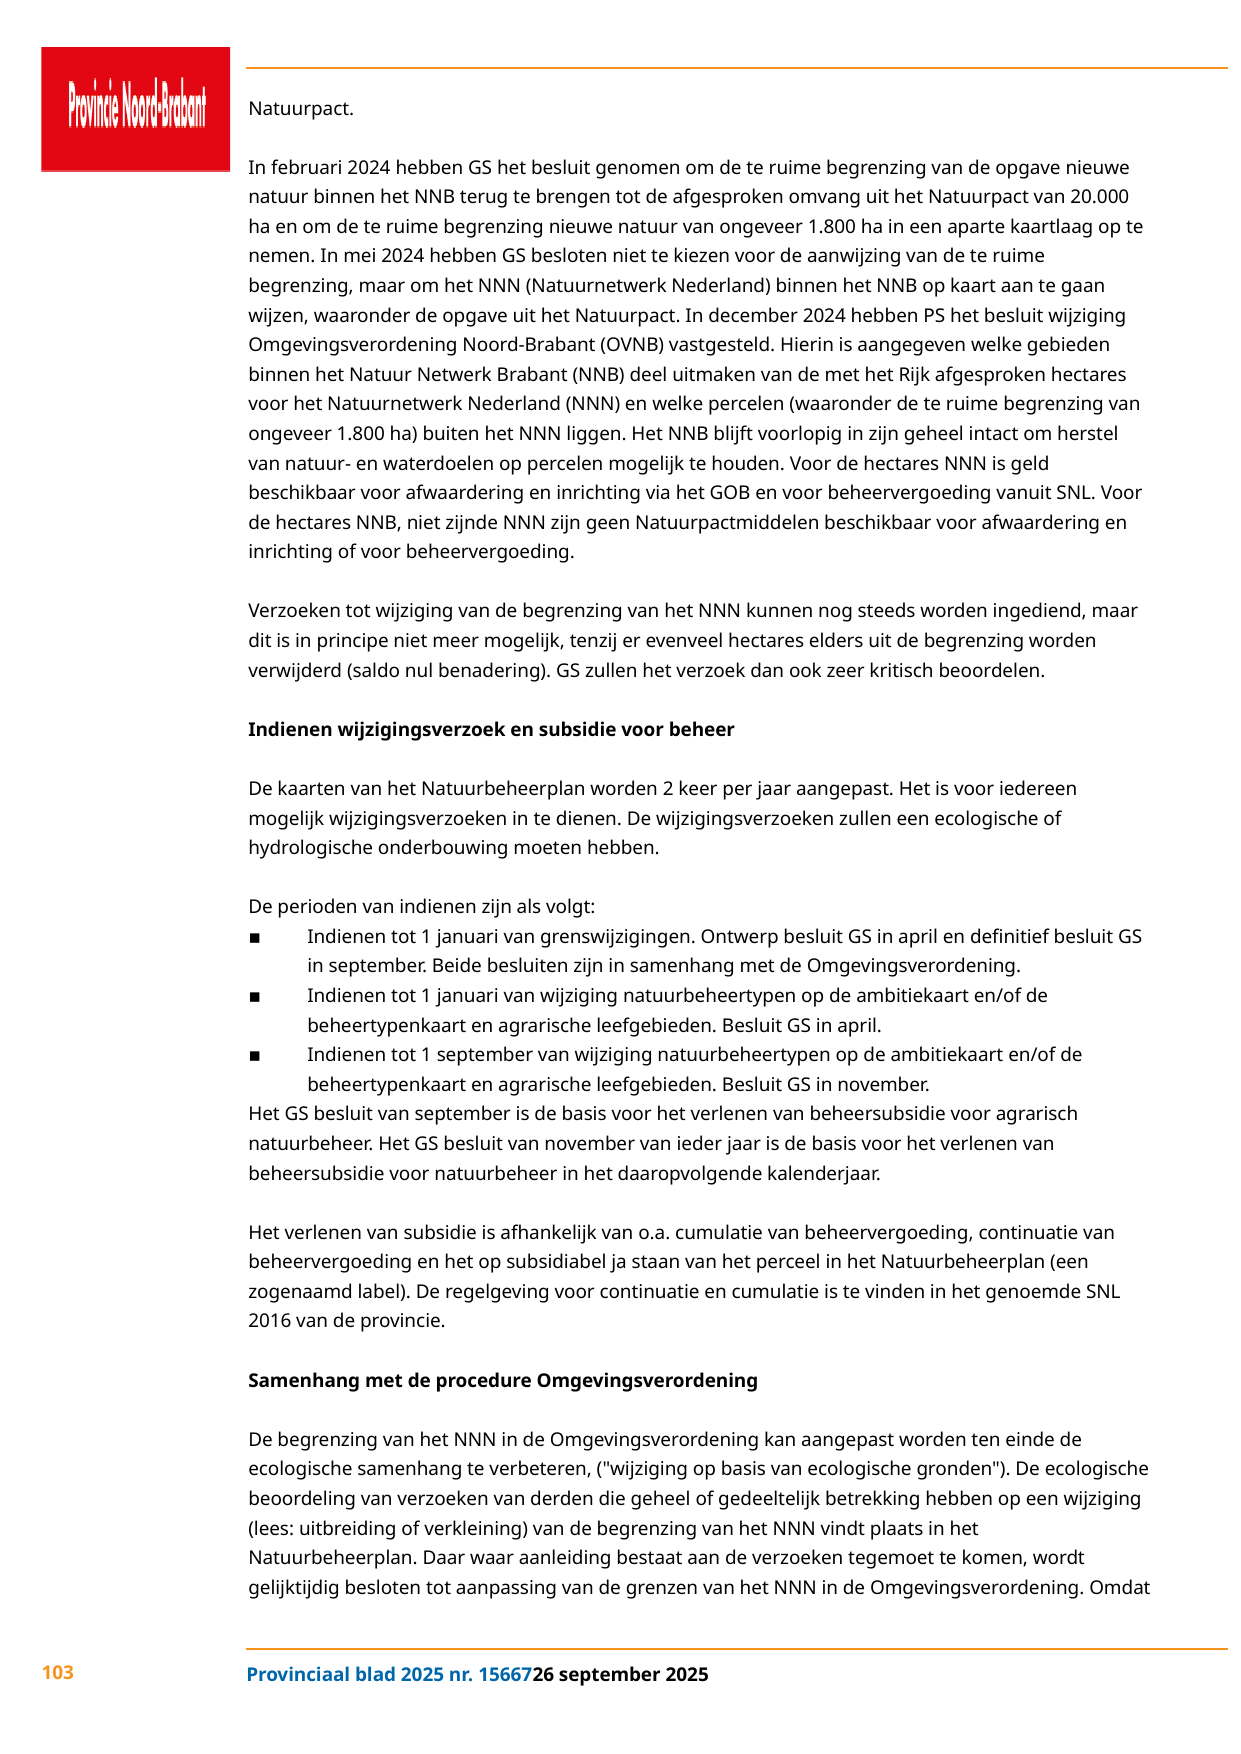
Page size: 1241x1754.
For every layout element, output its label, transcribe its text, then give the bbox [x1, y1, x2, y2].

text De perioden van indienen zijn als volgt: [248, 893, 1152, 919]
text In februari 2024 hebben GS het besluit genomen om de te ruime begrenzing van de opgave nieuwe natuur binnen het NNB terug te brengen tot de afgesproken omvang uit het Natuurpact van 20.000 ha en om de te ruime begrenzing nieuwe natuur van ongeveer 1.800 ha in een aparte kaartlaag op te nemen. In mei 2024 hebben GS besloten niet te kiezen voor de aanwijzing van de te ruime begrenzing, maar om het NNN (Natuurnetwerk Nederland) binnen het NNB op kaart aan te gaan wijzen, waaronder de opgave uit het Natuurpact. In december 2024 hebben PS het besluit wijziging Omgevingsverordening Noord-Brabant (OVNB) vastgesteld. Hierin is aangegeven welke gebieden binnen het Natuur Netwerk Brabant (NNB) deel uitmaken van de met het Rijk afgesproken hectares voor het Natuurnetwerk Nederland (NNN) en welke percelen (waaronder de te ruime begrenzing van ongeveer 1.800 ha) buiten het NNN liggen. Het NNB blijft voorlopig in zijn geheel intact om herstel van natuur- en waterdoelen op percelen mogelijk te houden. Voor de hectares NNN is geld beschikbaar voor afwaardering en inrichting via het GOB en voor beheervergoeding vanuit SNL. Voor de hectares NNB, niet zijnde NNN zijn geen Natuurpactmiddelen beschikbaar voor afwaardering en inrichting of voor beheervergoeding. [248, 154, 1152, 564]
text Samenhang met de procedure Omgevingsverordening [248, 1367, 1152, 1393]
text Natuurpact. [248, 95, 1152, 121]
text Indienen wijzigingsverzoek en subsidie voor beheer [248, 716, 1152, 742]
text De begrenzing van het NNN in de Omgevingsverordening kan aangepast worden ten einde de ecologische samenhang te verbeteren, ("wijziging op basis van ecologische gronden"). De ecologische beoordeling van verzoeken van derden die geheel of gedeeltelijk betrekking hebben op een wijziging (lees: uitbreiding of verkleining) van de begrenzing van het NNN vindt plaats in het Natuurbeheerplan. Daar waar aanleiding bestaat aan de verzoeken tegemoet te komen, wordt gelijktijdig besloten tot aanpassing van de grenzen van het NNN in de Omgevingsverordening. Omdat [248, 1426, 1152, 1600]
list Indienen tot 1 januari van grenswijzigingen. Ontwerp besluit GS in april en definitief besluit GS in september. Beide besluiten zijn in samenhang met de Omgevingsverordening. [248, 923, 1152, 978]
text Het verlenen van subsidie is afhankelijk van o.a. cumulatie van beheervergoeding, continuatie van beheervergoeding en het op subsidiabel ja staan van het perceel in het Natuurbeheerplan (een zogenaamd label). De regelgeving voor continuatie en cumulatie is te vinden in het genoemde SNL 2016 van de provincie. [248, 1219, 1152, 1333]
text Verzoeken tot wijziging van de begrenzing van het NNN kunnen nog steeds worden ingediend, maar dit is in principe niet meer mogelijk, tenzij er evenveel hectares elders uit de begrenzing worden verwijderd (saldo nul benadering). GS zullen het verzoek dan ook zeer kritisch beoordelen. [248, 598, 1152, 683]
picture [41, 47, 231, 172]
text De kaarten van het Natuurbeheerplan worden 2 keer per jaar aangepast. Het is voor iedereen mogelijk wijzigingsverzoeken in te dienen. De wijzigingsverzoeken zullen een ecologische of hydrologische onderbouwing moeten hebben. [248, 775, 1152, 860]
text Het GS besluit van september is de basis voor het verlenen van beheersubsidie voor agrarisch natuurbeheer. Het GS besluit van november van ieder jaar is de basis voor het verlenen van beheersubsidie voor natuurbeheer in het daaropvolgende kalenderjaar. [248, 1101, 1152, 1186]
list Indienen tot 1 januari van wijziging natuurbeheertypen op de ambitiekaart en/of de beheertypenkaart en agrarische leefgebieden. Besluit GS in april. [248, 982, 1152, 1038]
list Indienen tot 1 september van wijziging natuurbeheertypen op de ambitiekaart en/of de beheertypenkaart en agrarische leefgebieden. Besluit GS in november. [248, 1041, 1152, 1097]
